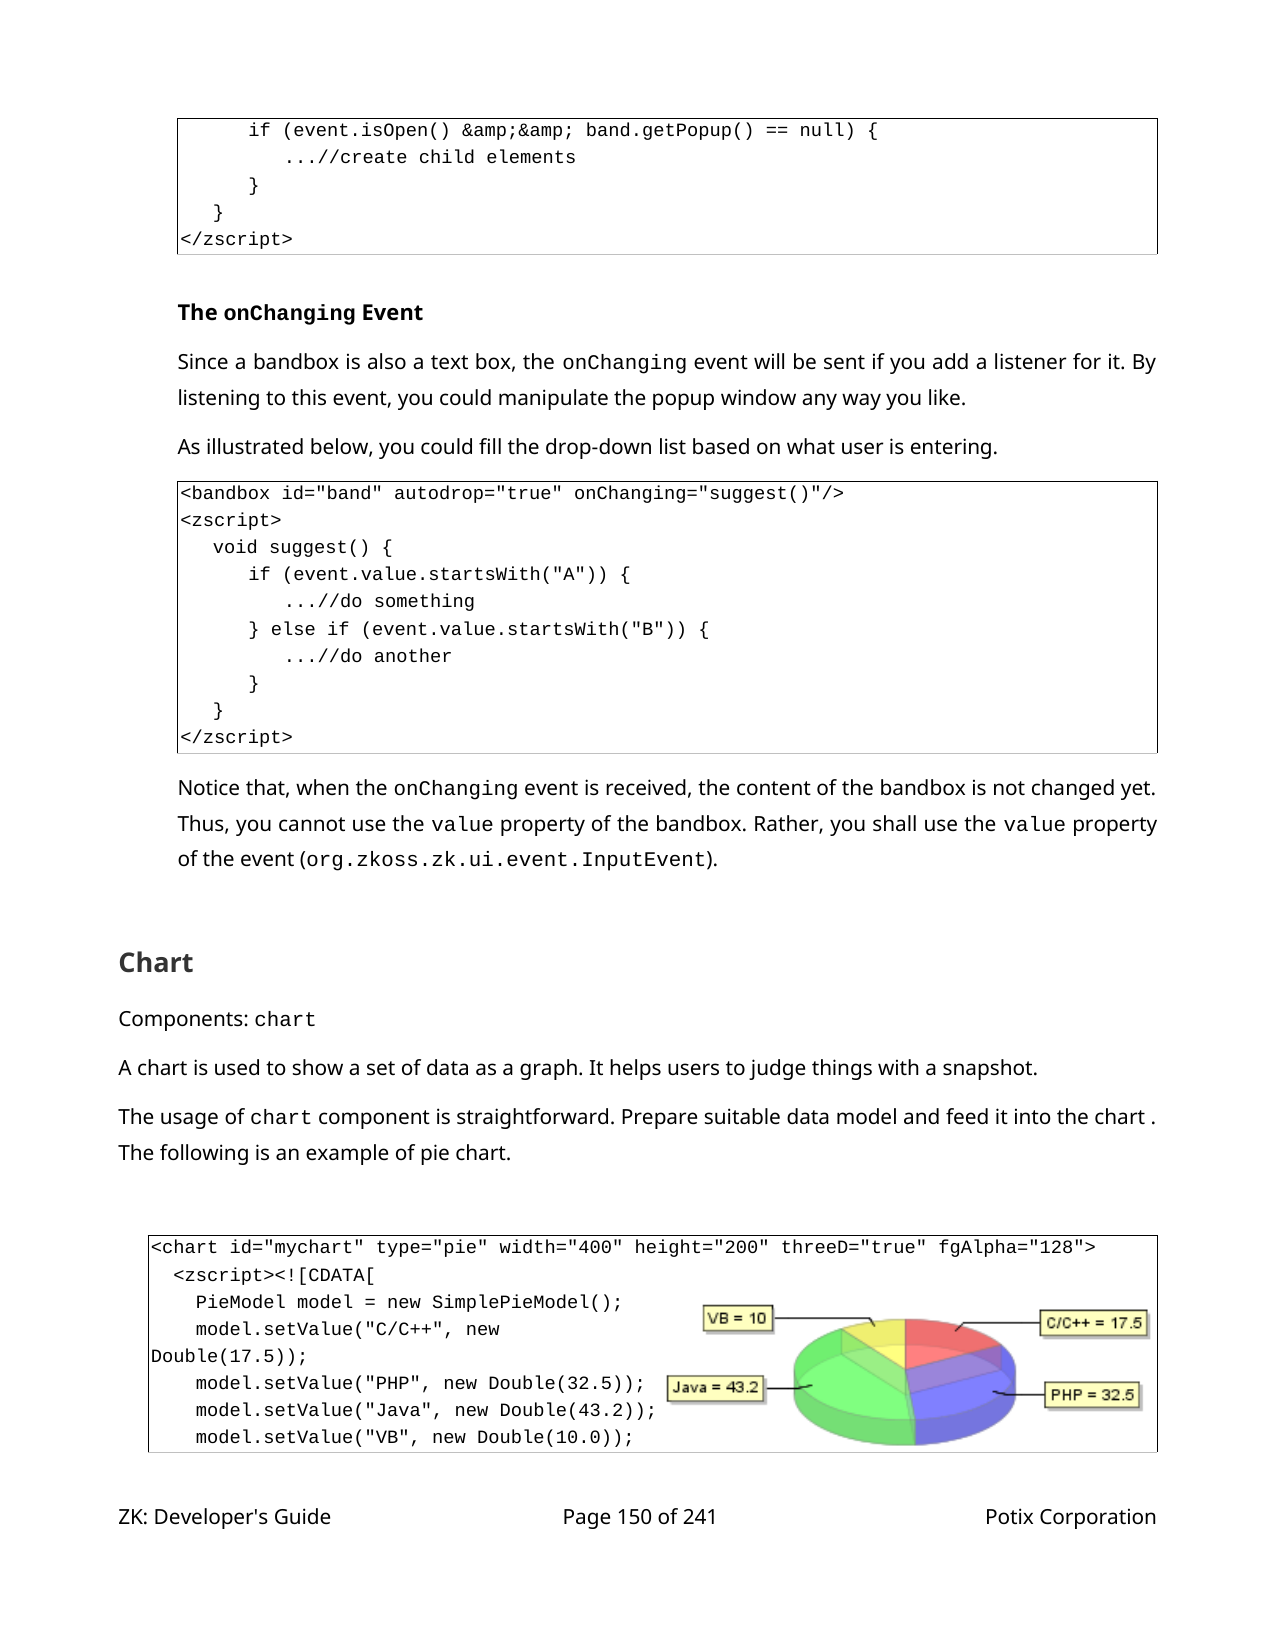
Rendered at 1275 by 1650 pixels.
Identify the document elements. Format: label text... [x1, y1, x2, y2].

text model.setValue("C/C++", new Double(17.5)); [149, 1317, 664, 1368]
text </zscript> [178, 725, 1157, 753]
text Notice that, when the onChanging event is received, the content of the bandbox is not changed yet. Thus, you cannot use the value property of the bandbox. Rather, you shall use the value property of the event (org.zkoss.zk.ui.event.InputEvent). [177, 773, 1157, 873]
text A chart is used to show a set of data as a graph. It helps users to judge things with a snapshot. [118, 1053, 1157, 1081]
text PieModel model = new SimplePieModel(); [149, 1290, 1157, 1314]
text <bandbox id="band" autodrop="true" onChanging="suggest()"/> [178, 482, 1157, 505]
subtitle Chart [118, 944, 1157, 980]
picture [664, 1302, 1151, 1449]
text The usage of chart component is straightforward. Prepare suitable data model and feed it into the chart . The following is an example of pie chart. [118, 1102, 1157, 1166]
subtitle The onChanging Event [177, 297, 1157, 327]
text if (event.value.startsWith("A")) { [178, 562, 1157, 586]
text model.setValue("Java", new Double(43.2)); [149, 1398, 664, 1422]
text } [178, 698, 1157, 722]
text model.setValue("PHP", new Double(32.5)); [149, 1371, 664, 1395]
text if (event.isOpen() &amp;&amp; band.getPopup() == null) { [178, 119, 1157, 142]
text <zscript><![CDATA[ [149, 1262, 1157, 1287]
text Since a bandbox is also a text box, the onChanging event will be sent if you add a listener for it. By listening to this event, you could manipulate the popup window any way you like. [177, 347, 1157, 411]
text } [178, 671, 1157, 695]
text void suggest() { [178, 535, 1157, 559]
text ...//create child elements [178, 145, 1157, 169]
text <chart id="mychart" type="pie" width="400" height="200" threeD="true" fgAlpha="128"> [149, 1236, 1157, 1259]
text </zscript> [178, 227, 1157, 254]
text ...//do something [178, 589, 1157, 614]
text As illustrated below, you could fill the drop-down list based on what user is entering. [177, 432, 1157, 460]
text Components: chart [118, 1004, 1157, 1033]
text } else if (event.value.startsWith("B")) { [178, 617, 1157, 641]
text } [178, 172, 1157, 197]
text } [178, 200, 1157, 224]
text <zscript> [178, 508, 1157, 532]
text model.setValue("VB", new Double(10.0)); [149, 1425, 1157, 1452]
text ...//do another [178, 644, 1157, 668]
